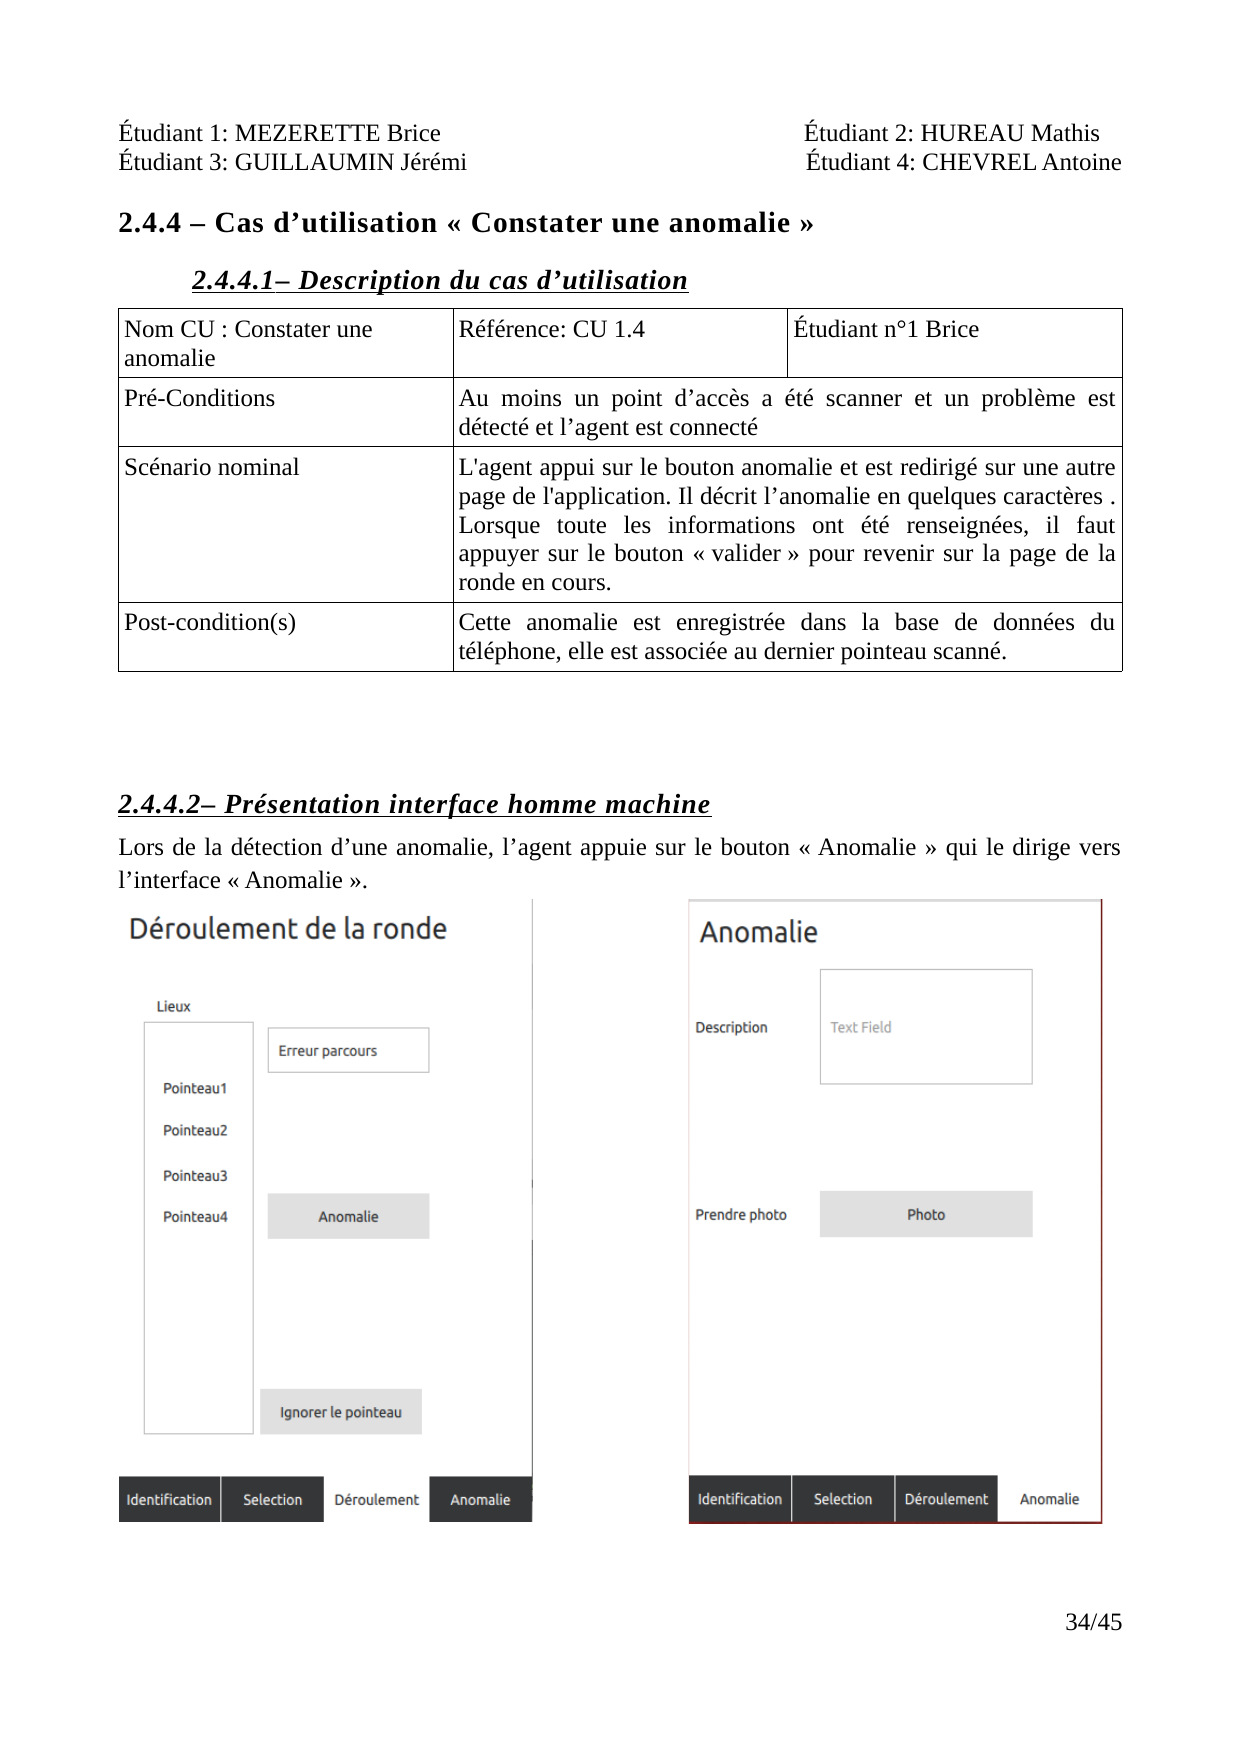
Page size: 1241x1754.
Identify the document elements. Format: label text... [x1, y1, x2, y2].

table_header Étudiant n°1 Brice [788, 309, 1122, 377]
table_cell Post-condition(s) [119, 603, 453, 671]
table_cell Pré-Conditions [119, 378, 453, 446]
table_cell Scénario nominal [119, 447, 453, 602]
table_header Nom CU : Constater une anomalie [119, 309, 453, 377]
table_cell Cette anomalie est enregistrée dans la base de données du téléphone, elle est associée au dernier pointeau scanné. [454, 603, 1122, 671]
picture [119, 899, 533, 1522]
text Lors de la détection d’une anomalie, l’agent appuie sur le bouton « Anomalie » qui le dirige vers l’interface « Anomalie ». [118, 832, 1122, 894]
table_header Référence: CU 1.4 [454, 309, 787, 377]
subtitle 2.4.4 – Cas d’utilisation « Constater une anomalie » [118, 205, 1122, 239]
picture [688, 899, 1103, 1524]
table_cell Au moins un point d’accès a été scanner et un problème est détecté et l’agent est connecté [454, 378, 1122, 446]
subtitle 2.4.4.2– Présentation interface homme machine [118, 788, 1122, 820]
subtitle 2.4.4.1– Description du cas d’utilisation [118, 264, 1122, 296]
table_cell L'agent appui sur le bouton anomalie et est redirigé sur une autre page de l'application. Il décrit l’anomalie en quelques caractères . Lorsque toute les informations ont été renseignées, il faut appuyer sur le bouton « valider » pour revenir sur la page de la ronde en cours. [454, 447, 1122, 602]
